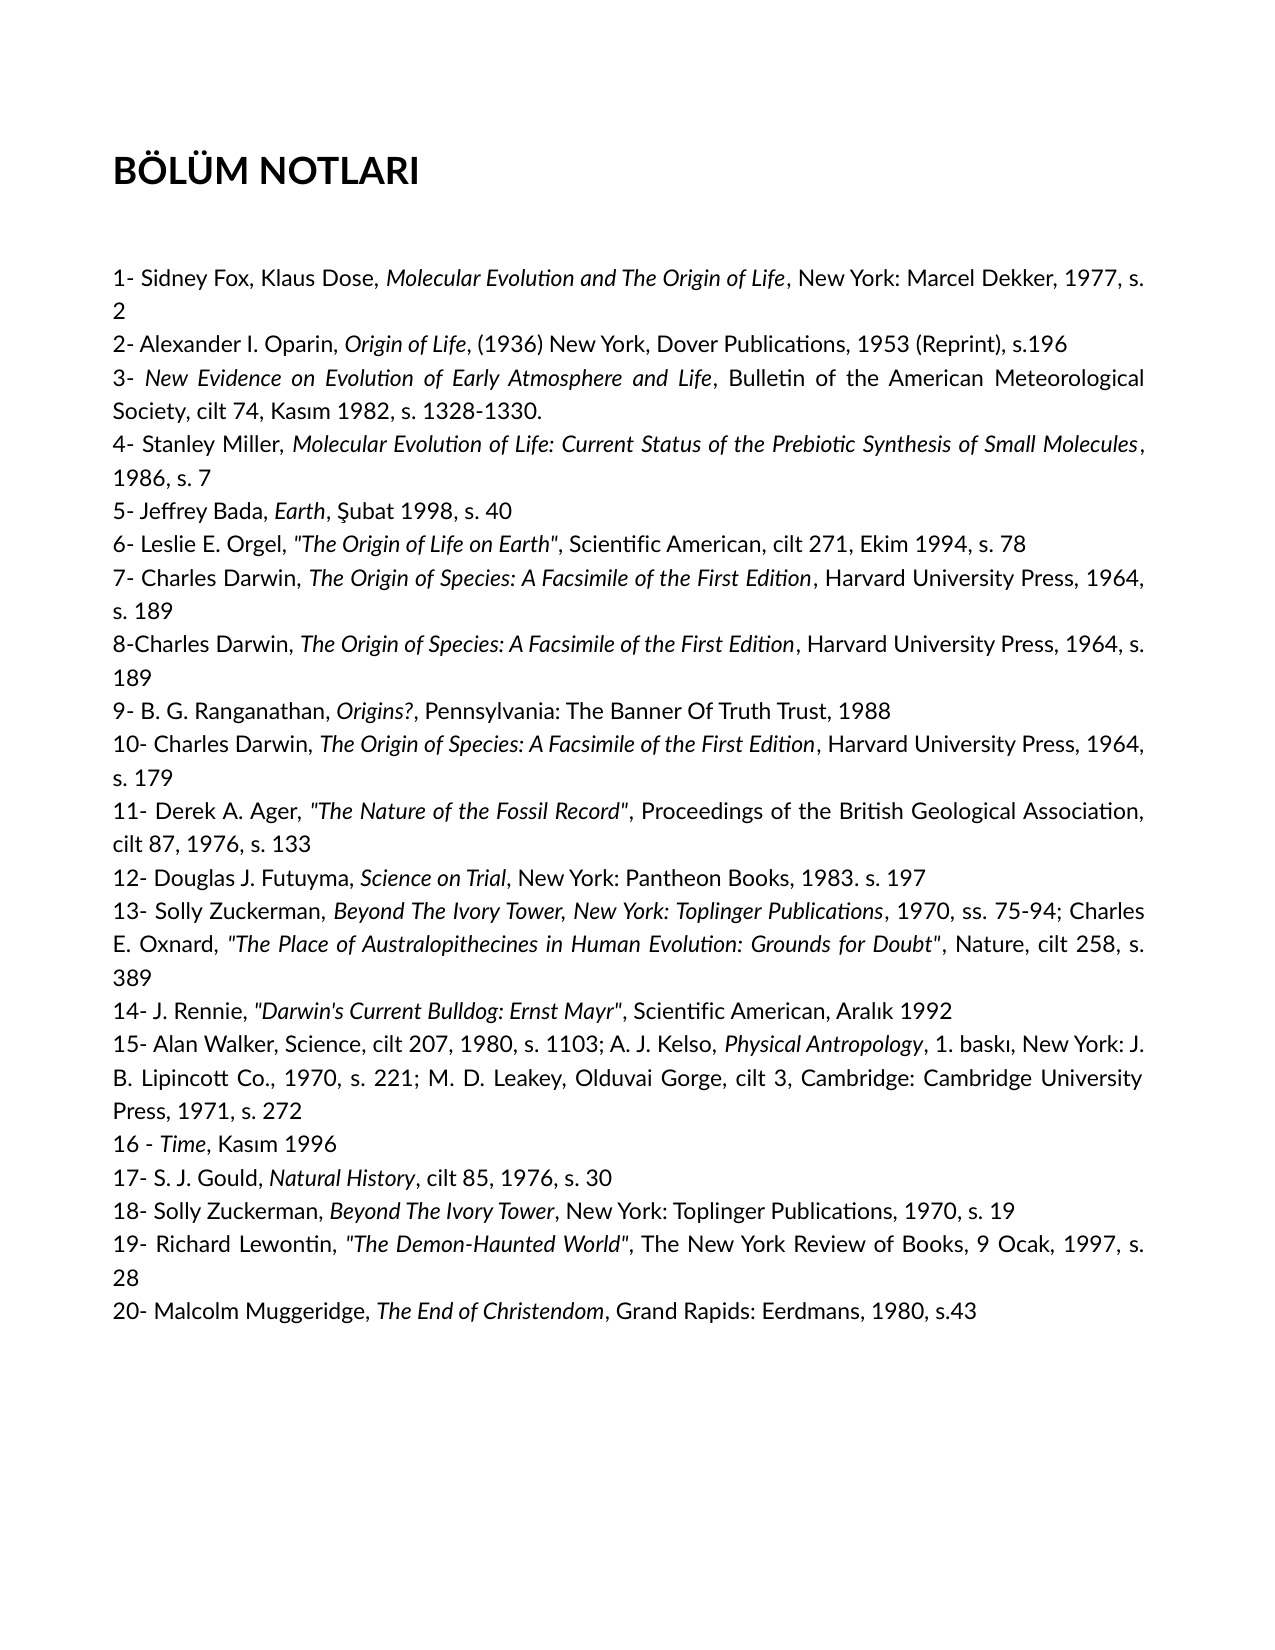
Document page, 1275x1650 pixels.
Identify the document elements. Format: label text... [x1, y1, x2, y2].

text 12- Douglas J. Futuyma, Science on Trial, New York: Pantheon Books, 1983. s. 197 [112, 859, 1145, 893]
text 15- Alan Walker, Science, cilt 207, 1980, s. 1103; A. J. Kelso, Physical Antropology, 1. baskı, New York: J. B. Lipincott Co., 1970, s. 221; M. D. Leakey, Olduvai Gorge, cilt 3, Cambridge: Cambridge University Press, 1971, s. 272 [112, 1026, 1145, 1126]
text 11- Derek A. Ager, "The Nature of the Fossil Record", Proceedings of the British Geological Association, cilt 87, 1976, s. 133 [112, 793, 1145, 859]
text 5- Jeffrey Bada, Earth, Şubat 1998, s. 40 [112, 493, 1145, 526]
text 4- Stanley Miller, Molecular Evolution of Life: Current Status of the Prebiotic Synthesis of Small Molecules, 1986, s. 7 [112, 426, 1145, 493]
text 19- Richard Lewontin, "The Demon-Haunted World", The New York Review of Books, 9 Ocak, 1997, s. 28 [112, 1226, 1145, 1293]
text 13- Solly Zuckerman, Beyond The Ivory Tower, New York: Toplinger Publications, 1970, ss. 75-94; Charles E. Oxnard, "The Place of Australopithecines in Human Evolution: Grounds for Doubt", Nature, cilt 258, s. 389 [112, 893, 1145, 993]
text 7- Charles Darwin, The Origin of Species: A Facsimile of the First Edition, Harvard University Press, 1964, s. 189 [112, 559, 1145, 626]
text 16 - Time, Kasım 1996 [112, 1126, 1145, 1159]
text 20- Malcolm Muggeridge, The End of Christendom, Grand Rapids: Eerdmans, 1980, s.43 [112, 1293, 1145, 1326]
text BÖLÜM NOTLARI [112, 148, 1145, 193]
text 8-Charles Darwin, The Origin of Species: A Facsimile of the First Edition, Harvard University Press, 1964, s. 189 [112, 626, 1145, 693]
text 1- Sidney Fox, Klaus Dose, Molecular Evolution and The Origin of Life, New York: Marcel Dekker, 1977, s. 2 [112, 259, 1145, 326]
text 17- S. J. Gould, Natural History, cilt 85, 1976, s. 30 [112, 1159, 1145, 1193]
text 6- Leslie E. Orgel, "The Origin of Life on Earth", Scientific American, cilt 271, Ekim 1994, s. 78 [112, 526, 1145, 559]
text 10- Charles Darwin, The Origin of Species: A Facsimile of the First Edition, Harvard University Press, 1964, s. 179 [112, 726, 1145, 793]
text 2- Alexander I. Oparin, Origin of Life, (1936) New York, Dover Publications, 1953 (Reprint), s.196 [112, 326, 1145, 359]
text 14- J. Rennie, "Darwin's Current Bulldog: Ernst Mayr", Scientific American, Aralık 1992 [112, 993, 1145, 1026]
text 3- New Evidence on Evolution of Early Atmosphere and Life, Bulletin of the American Meteorological Society, cilt 74, Kasım 1982, s. 1328-1330. [112, 359, 1145, 426]
text 9- B. G. Ranganathan, Origins?, Pennsylvania: The Banner Of Truth Trust, 1988 [112, 693, 1145, 726]
text 18- Solly Zuckerman, Beyond The Ivory Tower, New York: Toplinger Publications, 1970, s. 19 [112, 1193, 1145, 1226]
